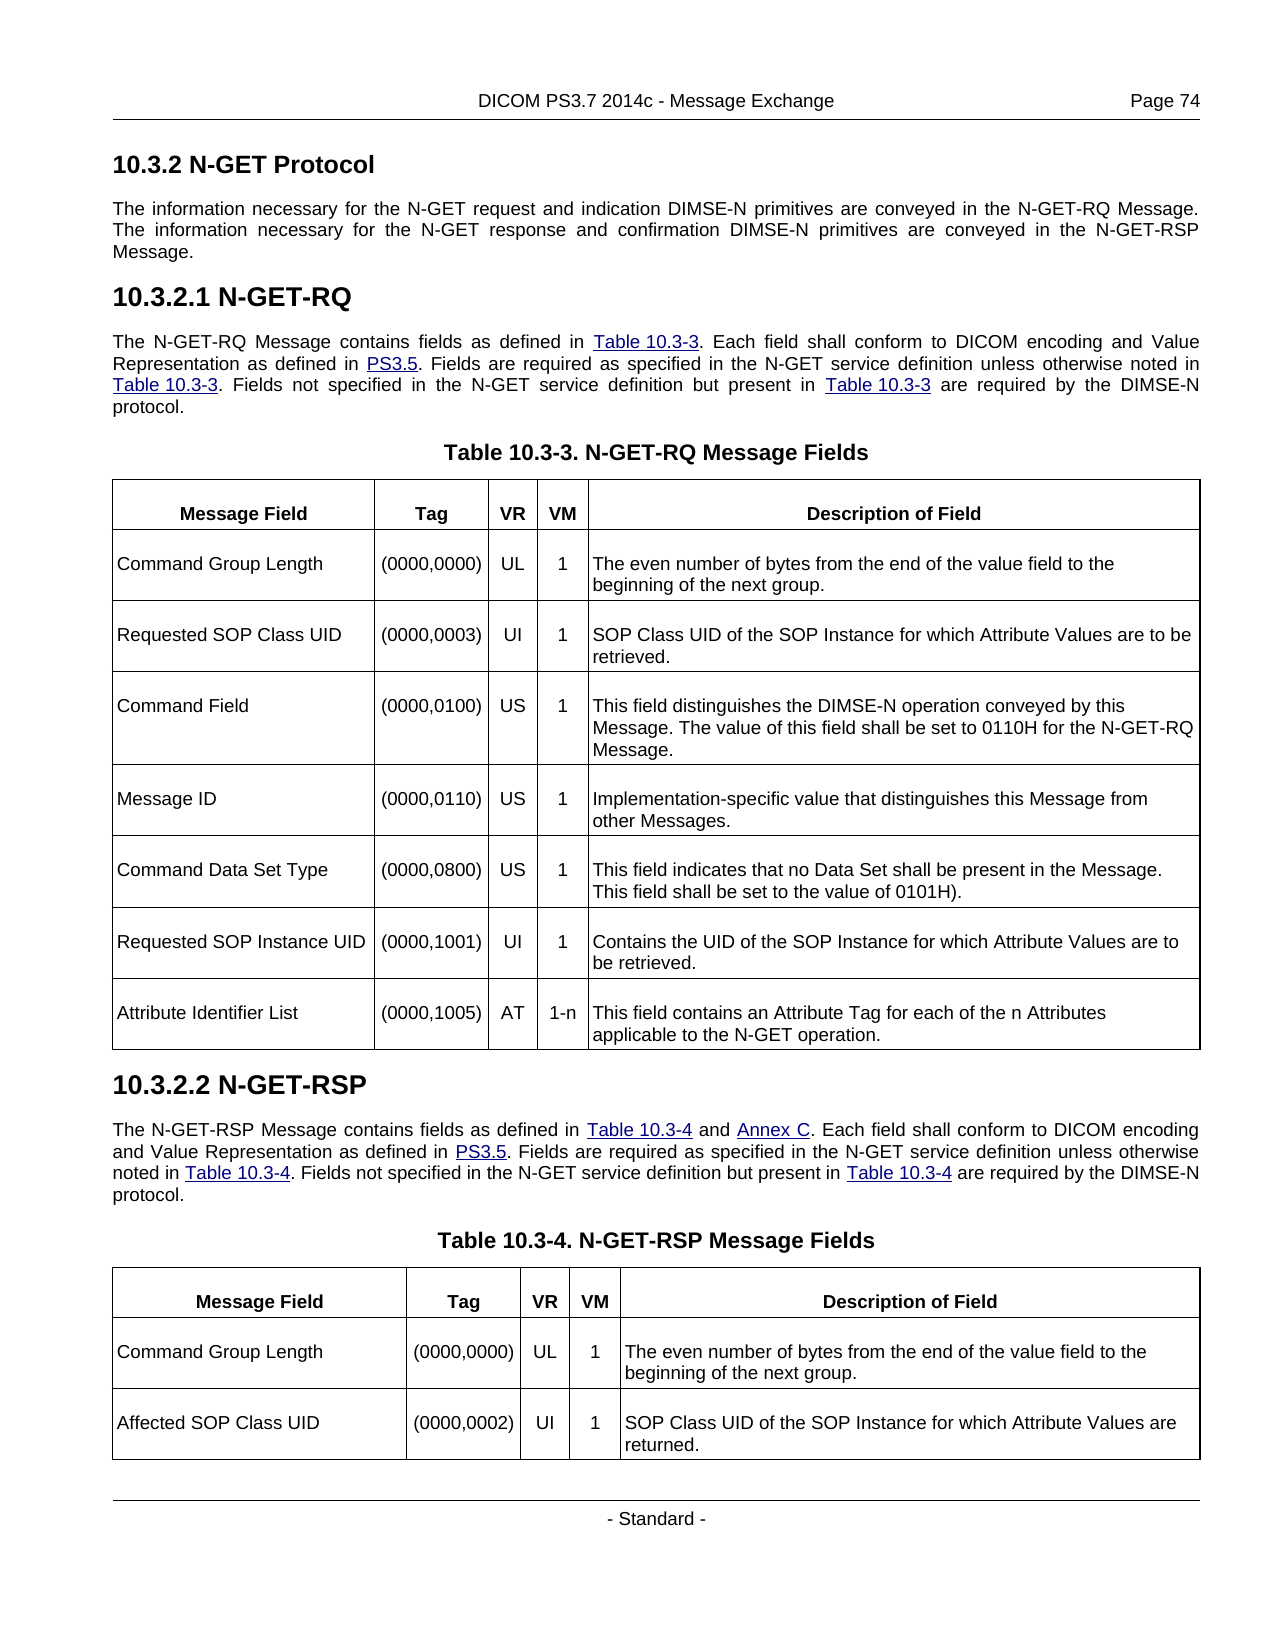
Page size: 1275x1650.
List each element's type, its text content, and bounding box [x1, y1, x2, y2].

table_cell UL [489, 530, 537, 600]
table_cell Implementation-specific value that distinguishes this Message from other Messages. [589, 765, 1199, 835]
table_cell US [489, 765, 537, 835]
table_cell SOP Class UID of the SOP Instance for which Attribute Values are to be retrieved. [589, 601, 1199, 671]
table_cell This field indicates that no Data Set shall be present in the Message. This field shall be set to the value of 0101H). [589, 836, 1199, 907]
table_cell 1 [538, 601, 588, 671]
text The information necessary for the N-GET request and indication DIMSE-N primitives are conveyed in the N-GET-RQ Message. The information necessary for the N-GET response and confirmation DIMSE-N primitives are conveyed in the N-GET-RSP Message. [112, 197, 1200, 262]
table_cell Command Field [113, 672, 374, 764]
table_cell Attribute Identifier List [113, 979, 374, 1049]
table_cell (0000,0000) [375, 530, 488, 600]
table_cell This field distinguishes the DIMSE-N operation conveyed by this Message. The value of this field shall be set to 0110H for the N-GET-RQ Message. [589, 672, 1199, 764]
table_cell UL [521, 1318, 569, 1388]
table_cell (0000,0800) [375, 836, 488, 907]
table_cell (0000,0003) [375, 601, 488, 671]
table_cell Affected SOP Class UID [113, 1389, 406, 1459]
table_cell This field contains an Attribute Tag for each of the n Attributes applicable to the N-GET operation. [589, 979, 1199, 1049]
table_header Description of Field [621, 1268, 1199, 1317]
table_header Message Field [113, 1268, 406, 1317]
text The N-GET-RQ Message contains fields as defined in Table 10.3-3. Each field shall conform to DICOM encoding and Value Representation as defined in PS3.5. Fields are required as specified in the N-GET service definition unless otherwise noted in Table 10.3-3. Fields not specified in the N-GET service definition but present in Table 10.3-3 are required by the DIMSE-N protocol. [112, 331, 1200, 417]
table_cell 1 [570, 1318, 620, 1388]
table_cell US [489, 836, 537, 907]
table_header VM [538, 480, 588, 529]
table_cell Command Group Length [113, 1318, 406, 1388]
table_cell The even number of bytes from the end of the value field to the beginning of the next group. [621, 1318, 1199, 1388]
table_cell (0000,1005) [375, 979, 488, 1049]
table_cell The even number of bytes from the end of the value field to the beginning of the next group. [589, 530, 1199, 600]
table_header Message Field [113, 480, 374, 529]
text Table 10.3-3. N-GET-RQ Message Fields [112, 440, 1200, 466]
table_cell Command Group Length [113, 530, 374, 600]
table_cell (0000,0000) [407, 1318, 520, 1388]
table_cell 1 [570, 1389, 620, 1459]
text 10.3.2.1 N-GET-RQ [112, 281, 1200, 312]
table_cell 1 [538, 765, 588, 835]
table_cell Command Data Set Type [113, 836, 374, 907]
table_cell 1 [538, 908, 588, 978]
table_cell (0000,1001) [375, 908, 488, 978]
table_cell Message ID [113, 765, 374, 835]
table_cell Contains the UID of the SOP Instance for which Attribute Values are to be retrieved. [589, 908, 1199, 978]
table_cell UI [521, 1389, 569, 1459]
table_cell Requested SOP Instance UID [113, 908, 374, 978]
table_header VR [489, 480, 537, 529]
text The N-GET-RSP Message contains fields as defined in Table 10.3-4 and Annex C. Each field shall conform to DICOM encoding and Value Representation as defined in PS3.5. Fields are required as specified in the N-GET service definition unless otherwise noted in Table 10.3-4. Fields not specified in the N-GET service definition but present in Table 10.3-4 are required by the DIMSE-N protocol. [112, 1119, 1200, 1205]
table_cell 1 [538, 672, 588, 764]
text Table 10.3-4. N-GET-RSP Message Fields [112, 1228, 1200, 1253]
table_cell UI [489, 908, 537, 978]
table_header Tag [375, 480, 488, 529]
table_header VR [521, 1268, 569, 1317]
table_cell SOP Class UID of the SOP Instance for which Attribute Values are returned. [621, 1389, 1199, 1459]
table_cell 1-n [538, 979, 588, 1049]
table_cell US [489, 672, 537, 764]
table_cell (0000,0110) [375, 765, 488, 835]
table_cell (0000,0002) [407, 1389, 520, 1459]
table_header Description of Field [589, 480, 1199, 529]
table_cell Requested SOP Class UID [113, 601, 374, 671]
table_cell UI [489, 601, 537, 671]
table_header Tag [407, 1268, 520, 1317]
table_cell (0000,0100) [375, 672, 488, 764]
table_cell 1 [538, 836, 588, 907]
table_cell 1 [538, 530, 588, 600]
table_header VM [570, 1268, 620, 1317]
text 10.3.2 N-GET Protocol [112, 150, 1200, 179]
text 10.3.2.2 N-GET-RSP [112, 1069, 1200, 1100]
table_cell AT [489, 979, 537, 1049]
